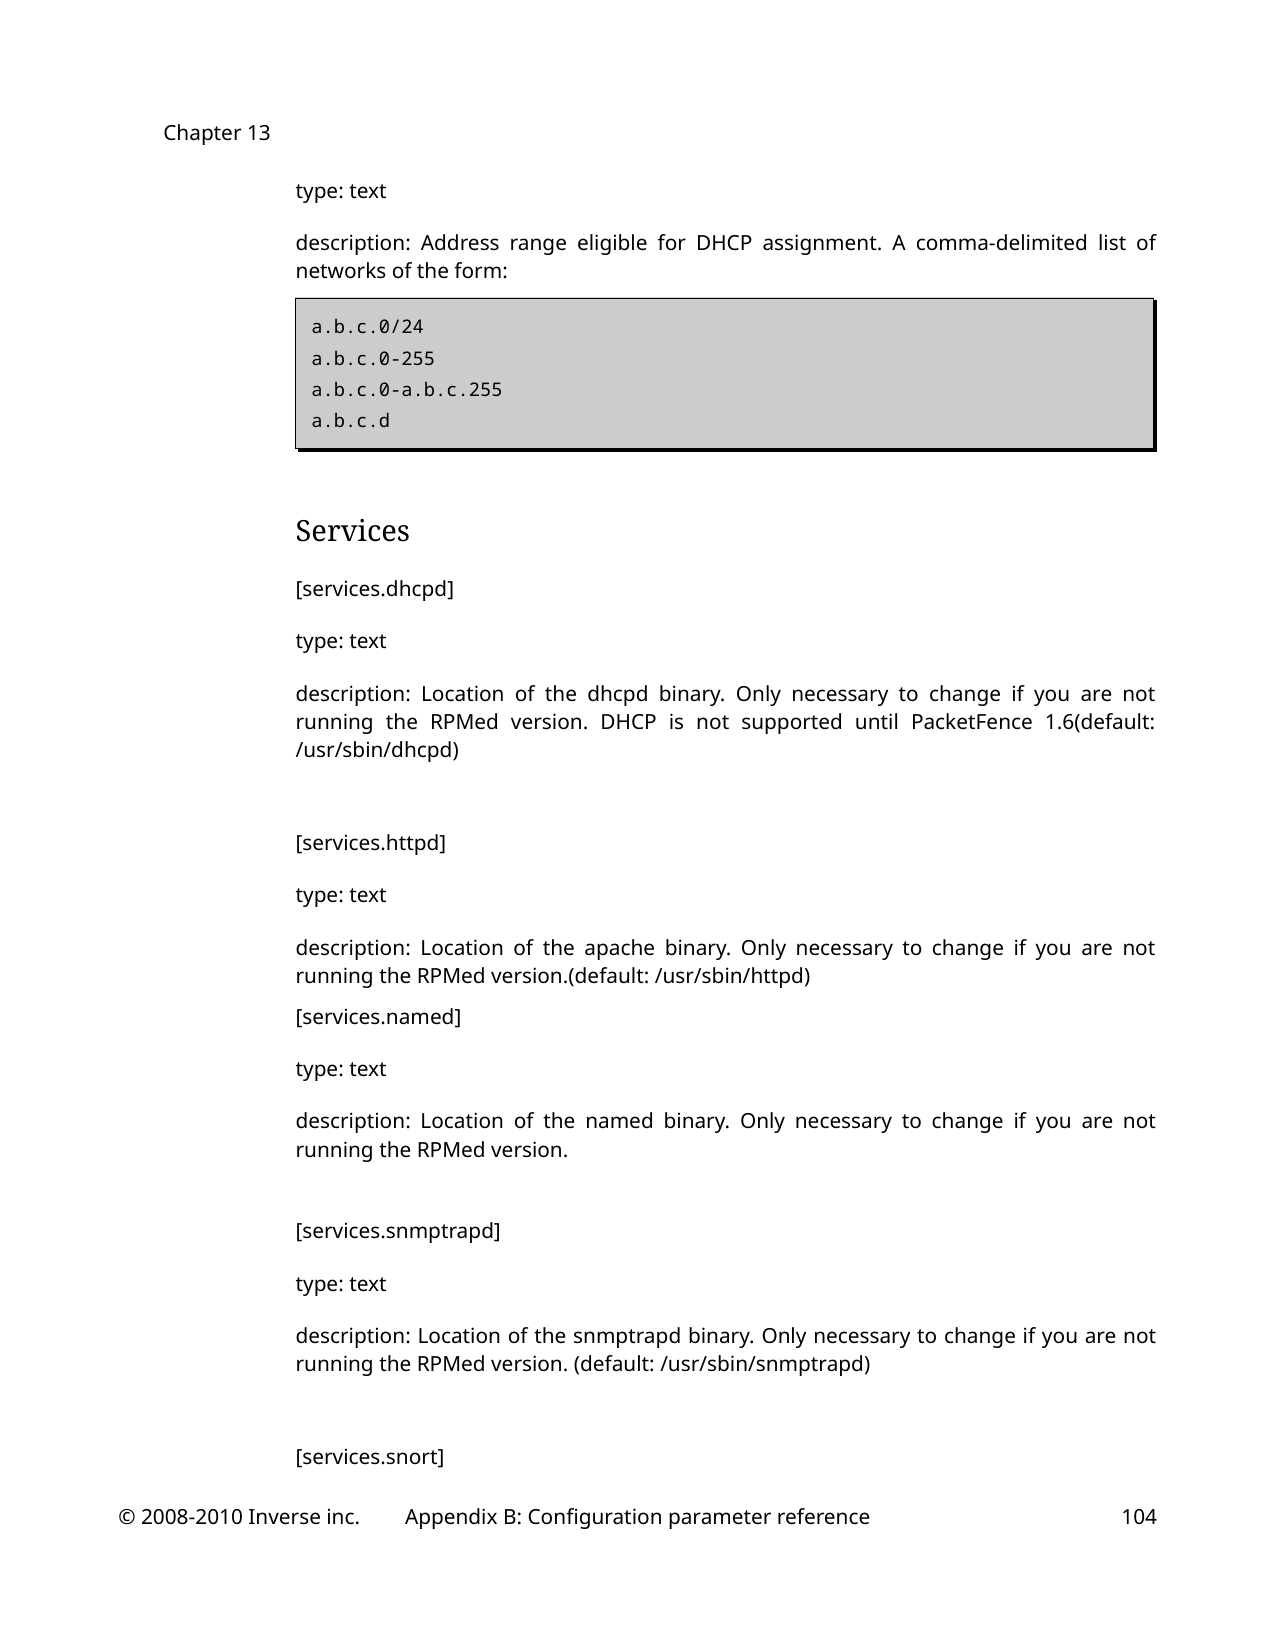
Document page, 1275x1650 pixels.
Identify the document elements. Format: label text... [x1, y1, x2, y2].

text type: text [295, 1054, 1157, 1083]
text description: Location of the snmptrapd binary. Only necessary to change if you are not running the RPMed version. (default: /usr/sbin/snmptrapd) [295, 1321, 1157, 1378]
text type: text [295, 881, 1157, 909]
text [services.httpd] [295, 828, 1157, 857]
text [services.snmptrapd] [295, 1217, 1157, 1245]
text a.b.c.0/24 [296, 299, 1153, 329]
text [services.snort] [295, 1442, 1157, 1471]
text type: text [295, 627, 1157, 655]
text [services.named] [295, 1002, 1157, 1031]
text type: text [295, 176, 1157, 204]
text description: Location of the named binary. Only necessary to change if you are not running the RPMed version. [295, 1106, 1157, 1163]
text a.b.c.0-a.b.c.255 [296, 360, 1153, 392]
text a.b.c.0-255 [296, 329, 1153, 360]
text [services.dhcpd] [295, 574, 1157, 603]
text description: Location of the apache binary. Only necessary to change if you are not running the RPMed version.(default: /usr/sbin/httpd) [295, 933, 1157, 989]
text type: text [295, 1269, 1157, 1297]
text description: Address range eligible for DHCP assignment. A comma-delimited list of networks of the form: [295, 228, 1157, 285]
subtitle Services [295, 510, 1157, 550]
text description: Location of the dhcpd binary. Only necessary to change if you are not running the RPMed version. DHCP is not supported until PacketFence 1.6(default: /usr/sbin/dhcpd) [295, 679, 1157, 764]
text a.b.c.d [296, 392, 1153, 448]
